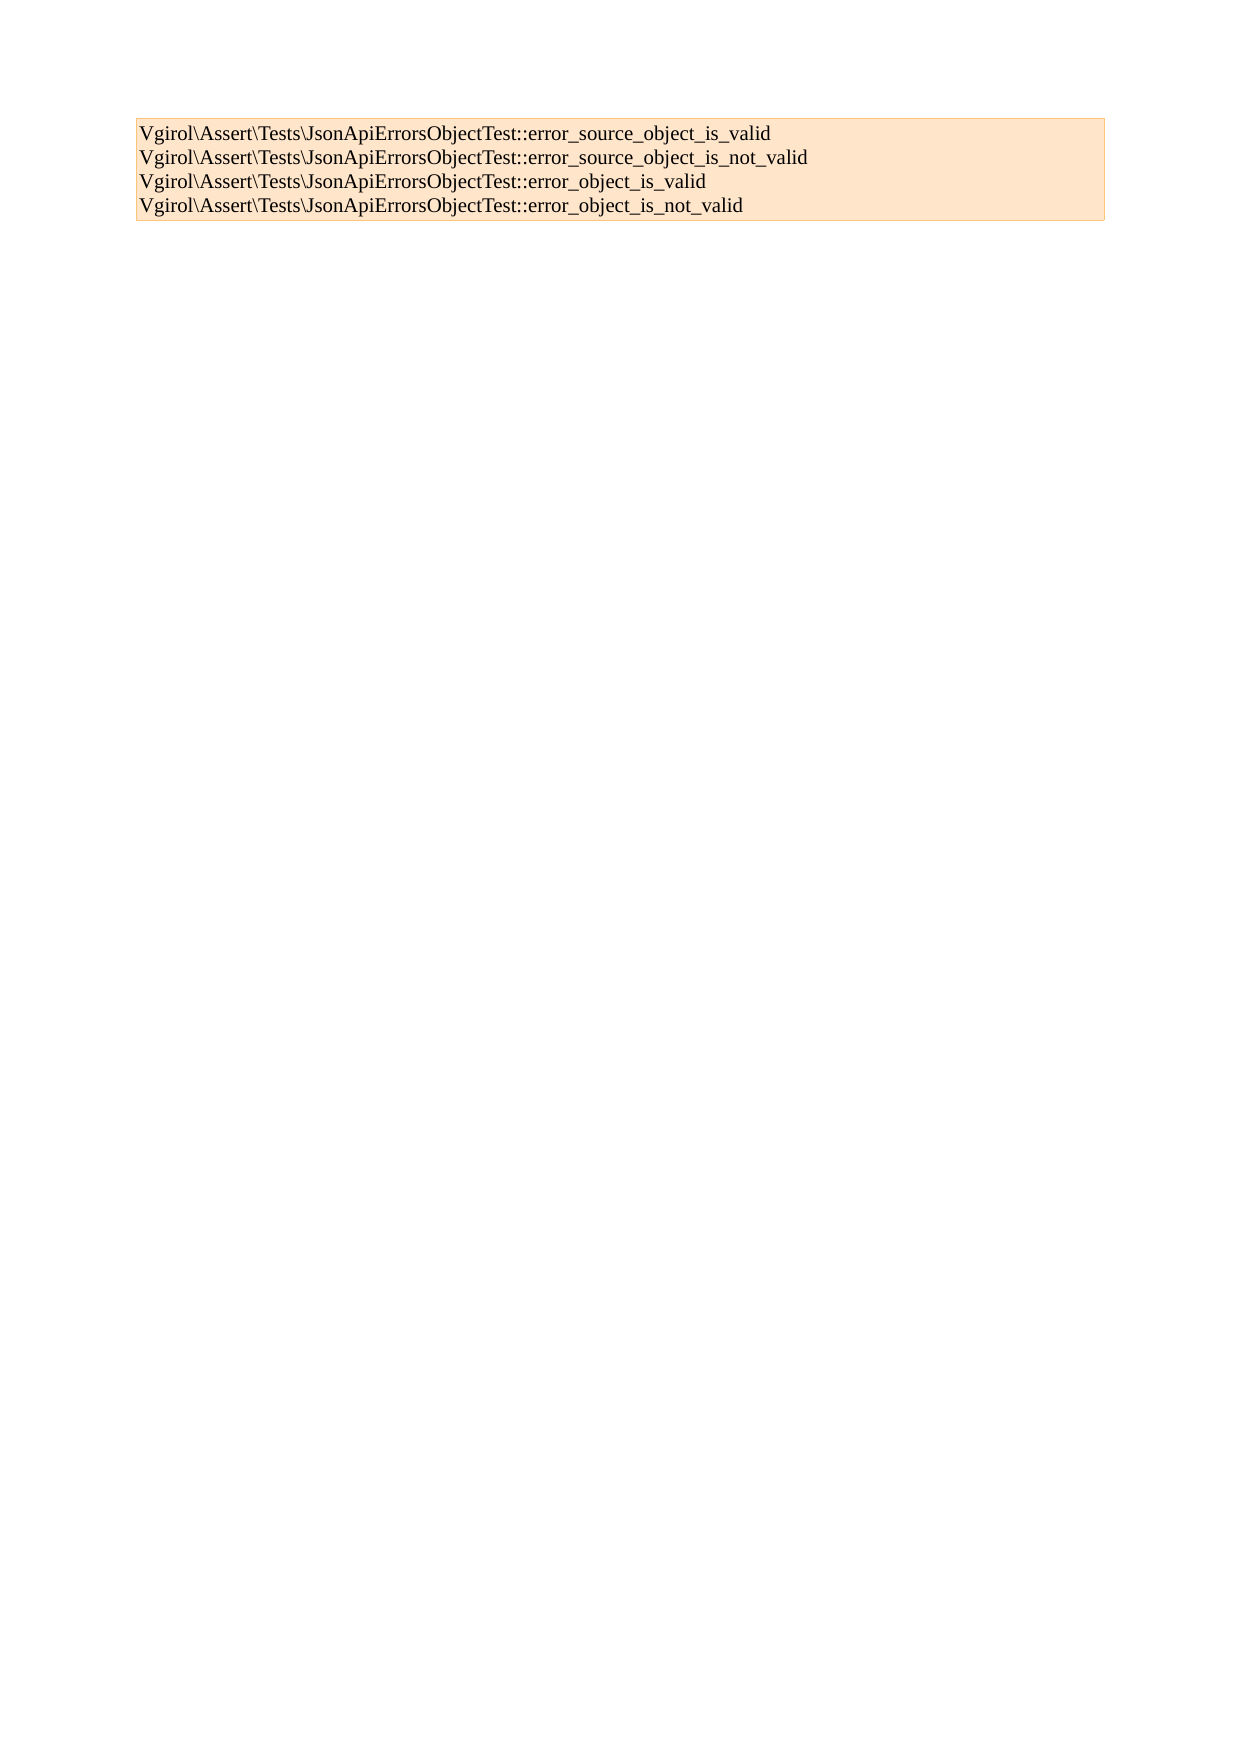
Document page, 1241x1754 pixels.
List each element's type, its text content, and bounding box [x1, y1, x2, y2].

text Vgirol\Assert\Tests\JsonApiErrorsObjectTest::error_object_is_not_valid [137, 190, 1104, 220]
text Vgirol\Assert\Tests\JsonApiErrorsObjectTest::error_source_object_is_not_valid [137, 142, 1104, 166]
text Vgirol\Assert\Tests\JsonApiErrorsObjectTest::error_source_object_is_valid [137, 119, 1104, 142]
text Vgirol\Assert\Tests\JsonApiErrorsObjectTest::error_object_is_valid [137, 166, 1104, 190]
